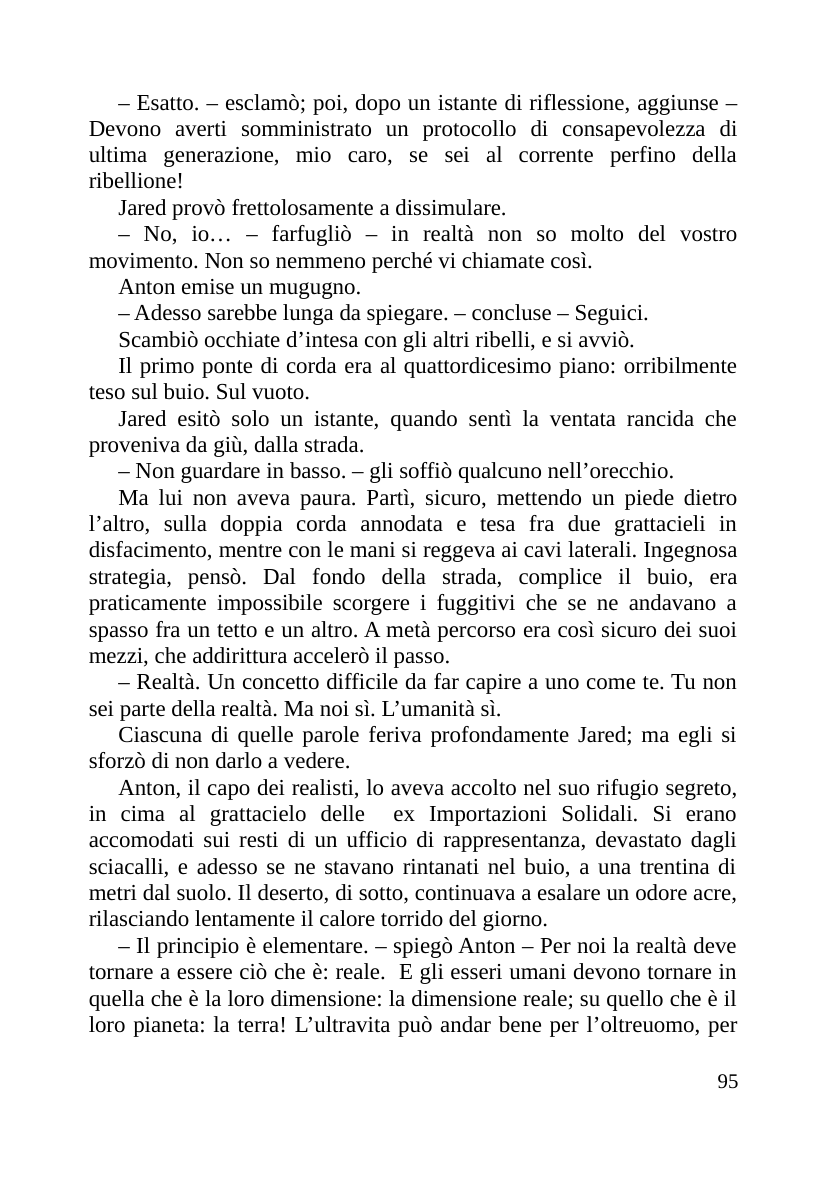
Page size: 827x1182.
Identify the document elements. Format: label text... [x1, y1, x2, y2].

text – Il principio è elementare. – spiegò Anton – Per noi la realtà deve tornare a essere ciò che è: reale. E gli esseri umani devono tornare in quella che è la loro dimensione: la dimensione reale; su quello che è il loro pianeta: la terra! L’ultravita può andar bene per l’oltreuomo, per [88, 932, 738, 1037]
text Scambiò occhiate d’intesa con gli altri ribelli, e si avviò. [88, 326, 738, 352]
text – No, io… – farfugliò – in realtà non so molto del vostro movimento. Non so nemmeno perché vi chiamate così. [88, 220, 738, 273]
text Jared esitò solo un istante, quando sentì la ventata rancida che proveniva da giù, dalla strada. [88, 405, 738, 457]
text Jared provò frettolosamente a dissimulare. [88, 194, 738, 220]
text – Non guardare in basso. – gli soffiò qualcuno nell’orecchio. [88, 457, 738, 484]
text Ciascuna di quelle parole feriva profondamente Jared; ma egli si sforzò di non darlo a vedere. [88, 721, 738, 774]
text Anton emise un mugugno. [88, 273, 738, 299]
text – Adesso sarebbe lunga da spiegare. – concluse – Seguici. [88, 299, 738, 326]
text – Esatto. – esclamò; poi, dopo un istante di riflessione, aggiunse – Devono averti somministrato un protocollo di consapevolezza di ultima generazione, mio caro, se sei al corrente perfino della ribellione! [88, 88, 738, 194]
text Ma lui non aveva paura. Partì, sicuro, mettendo un piede dietro l’altro, sulla doppia corda annodata e tesa fra due grattacieli in disfacimento, mentre con le mani si reggeva ai cavi laterali. Ingegnosa strategia, pensò. Dal fondo della strada, complice il buio, era praticamente impossibile scorgere i fuggitivi che se ne andavano a spasso fra un tetto e un altro. A metà percorso era così sicuro dei suoi mezzi, che addirittura accelerò il passo. [88, 484, 738, 668]
text – Realtà. Un concetto difficile da far capire a uno come te. Tu non sei parte della realtà. Ma noi sì. L’umanità sì. [88, 668, 738, 721]
text Il primo ponte di corda era al quattordicesimo piano: orribilmente teso sul buio. Sul vuoto. [88, 352, 738, 405]
text Anton, il capo dei realisti, lo aveva accolto nel suo rifugio segreto, in cima al grattacielo delle ex Importazioni Solidali. Si erano accomodati sui resti di un ufficio di rappresentanza, devastato dagli sciacalli, e adesso se ne stavano rintanati nel buio, a una trentina di metri dal suolo. Il deserto, di sotto, continuava a esalare un odore acre, rilasciando lentamente il calore torrido del giorno. [88, 774, 738, 932]
